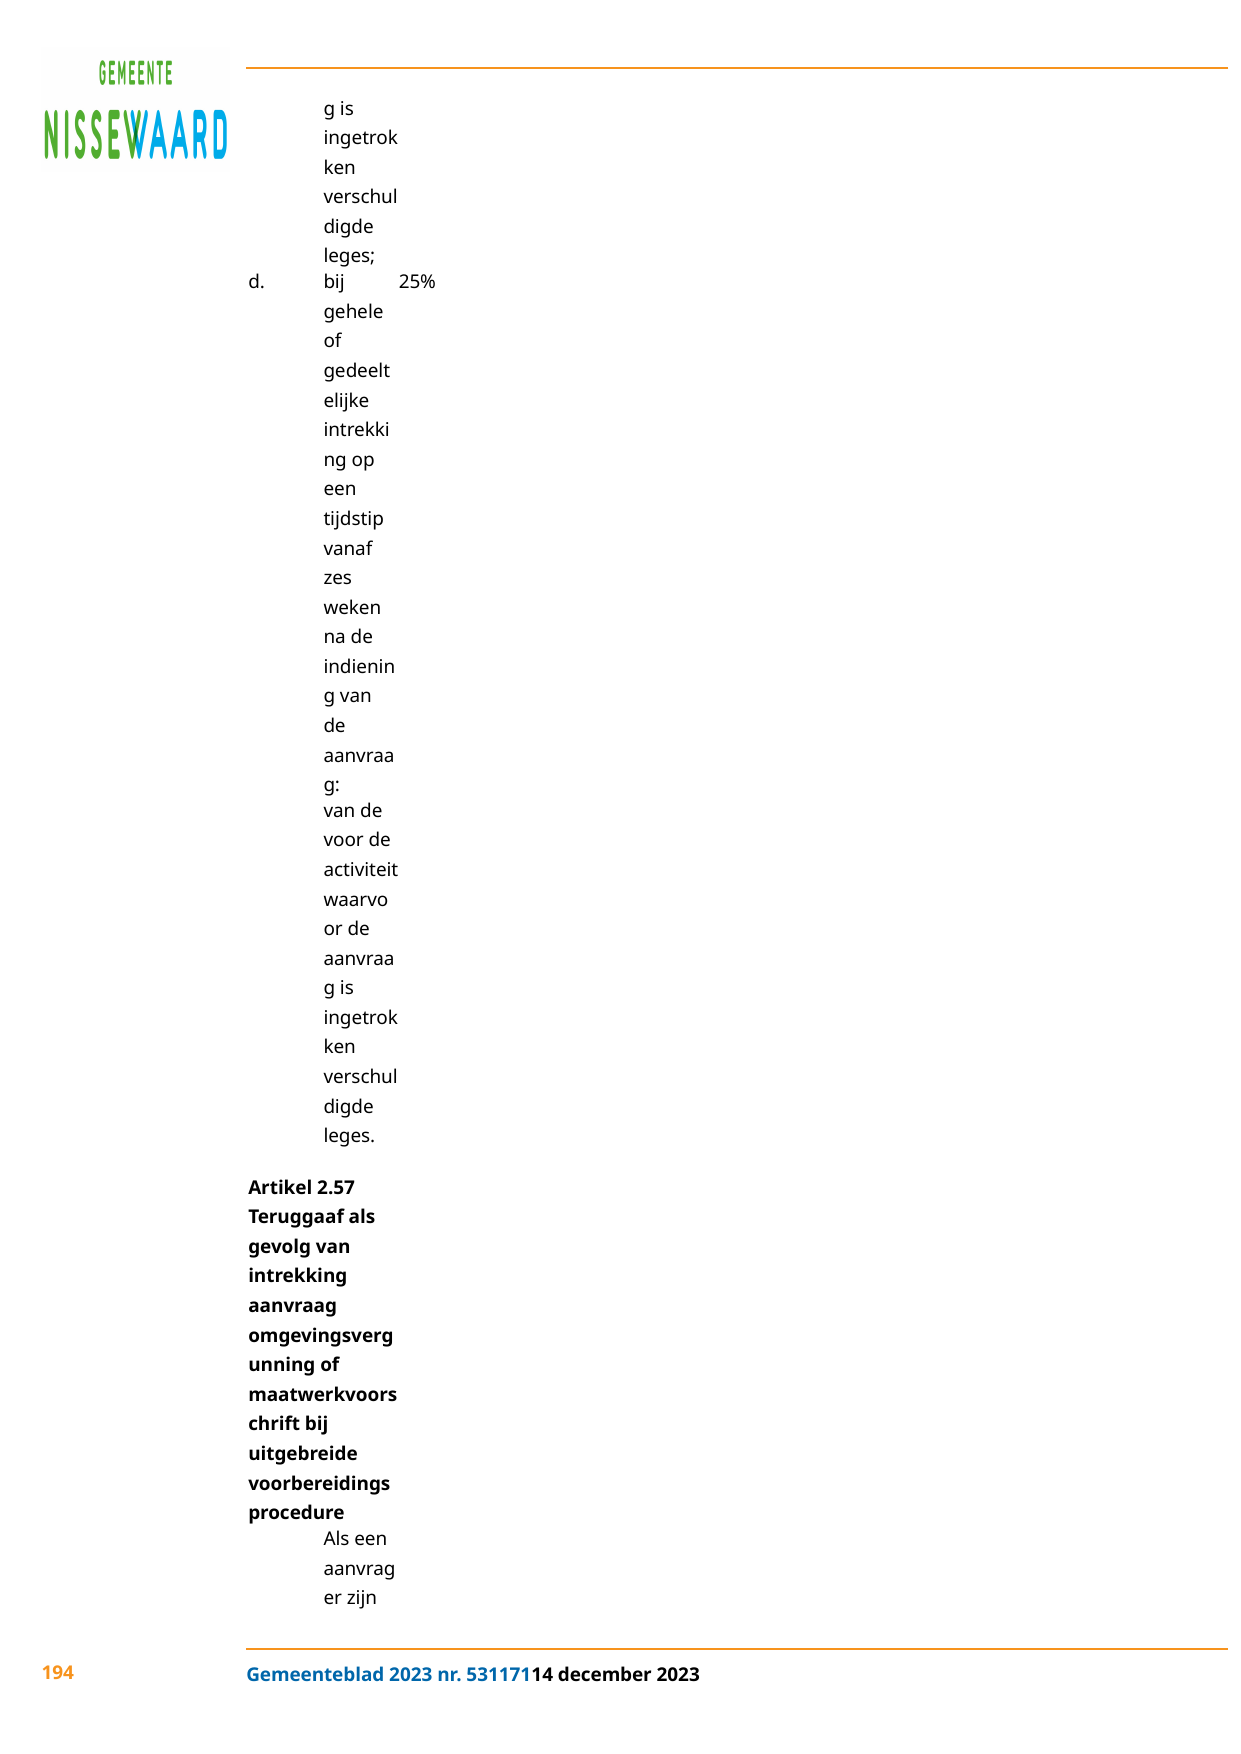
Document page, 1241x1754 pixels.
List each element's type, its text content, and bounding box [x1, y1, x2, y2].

table_cell [248, 95, 323, 268]
table_cell Artikel 2.57 Teruggaaf als gevolg van intrekking aanvraag omgevingsvergunning of maatwerkvoorschrift bij uitgebreide voorbereidingsprocedure [248, 1174, 398, 1525]
table_cell [323, 1148, 398, 1174]
table_cell Als een aanvrager zijn [323, 1525, 398, 1610]
table_cell [399, 1525, 474, 1610]
table_cell [399, 797, 474, 1148]
table_cell [248, 1148, 323, 1174]
table_cell g is ingetrokken verschuldigde leges; [323, 95, 398, 268]
table_cell [399, 1148, 474, 1174]
table_cell bij gehele of gedeeltelijke intrekking op een tijdstip vanaf zes weken na de indiening van de aanvraag: [323, 269, 398, 797]
table_cell [248, 797, 323, 1148]
table_cell 25% [399, 269, 474, 797]
table_cell [399, 1174, 474, 1525]
table_cell d. [248, 269, 323, 797]
table_cell [248, 1525, 323, 1610]
table_cell van de voor de activiteit waarvoor de aanvraag is ingetrokken verschuldigde leges. [323, 797, 398, 1148]
table_cell [399, 95, 474, 268]
picture [41, 47, 231, 172]
